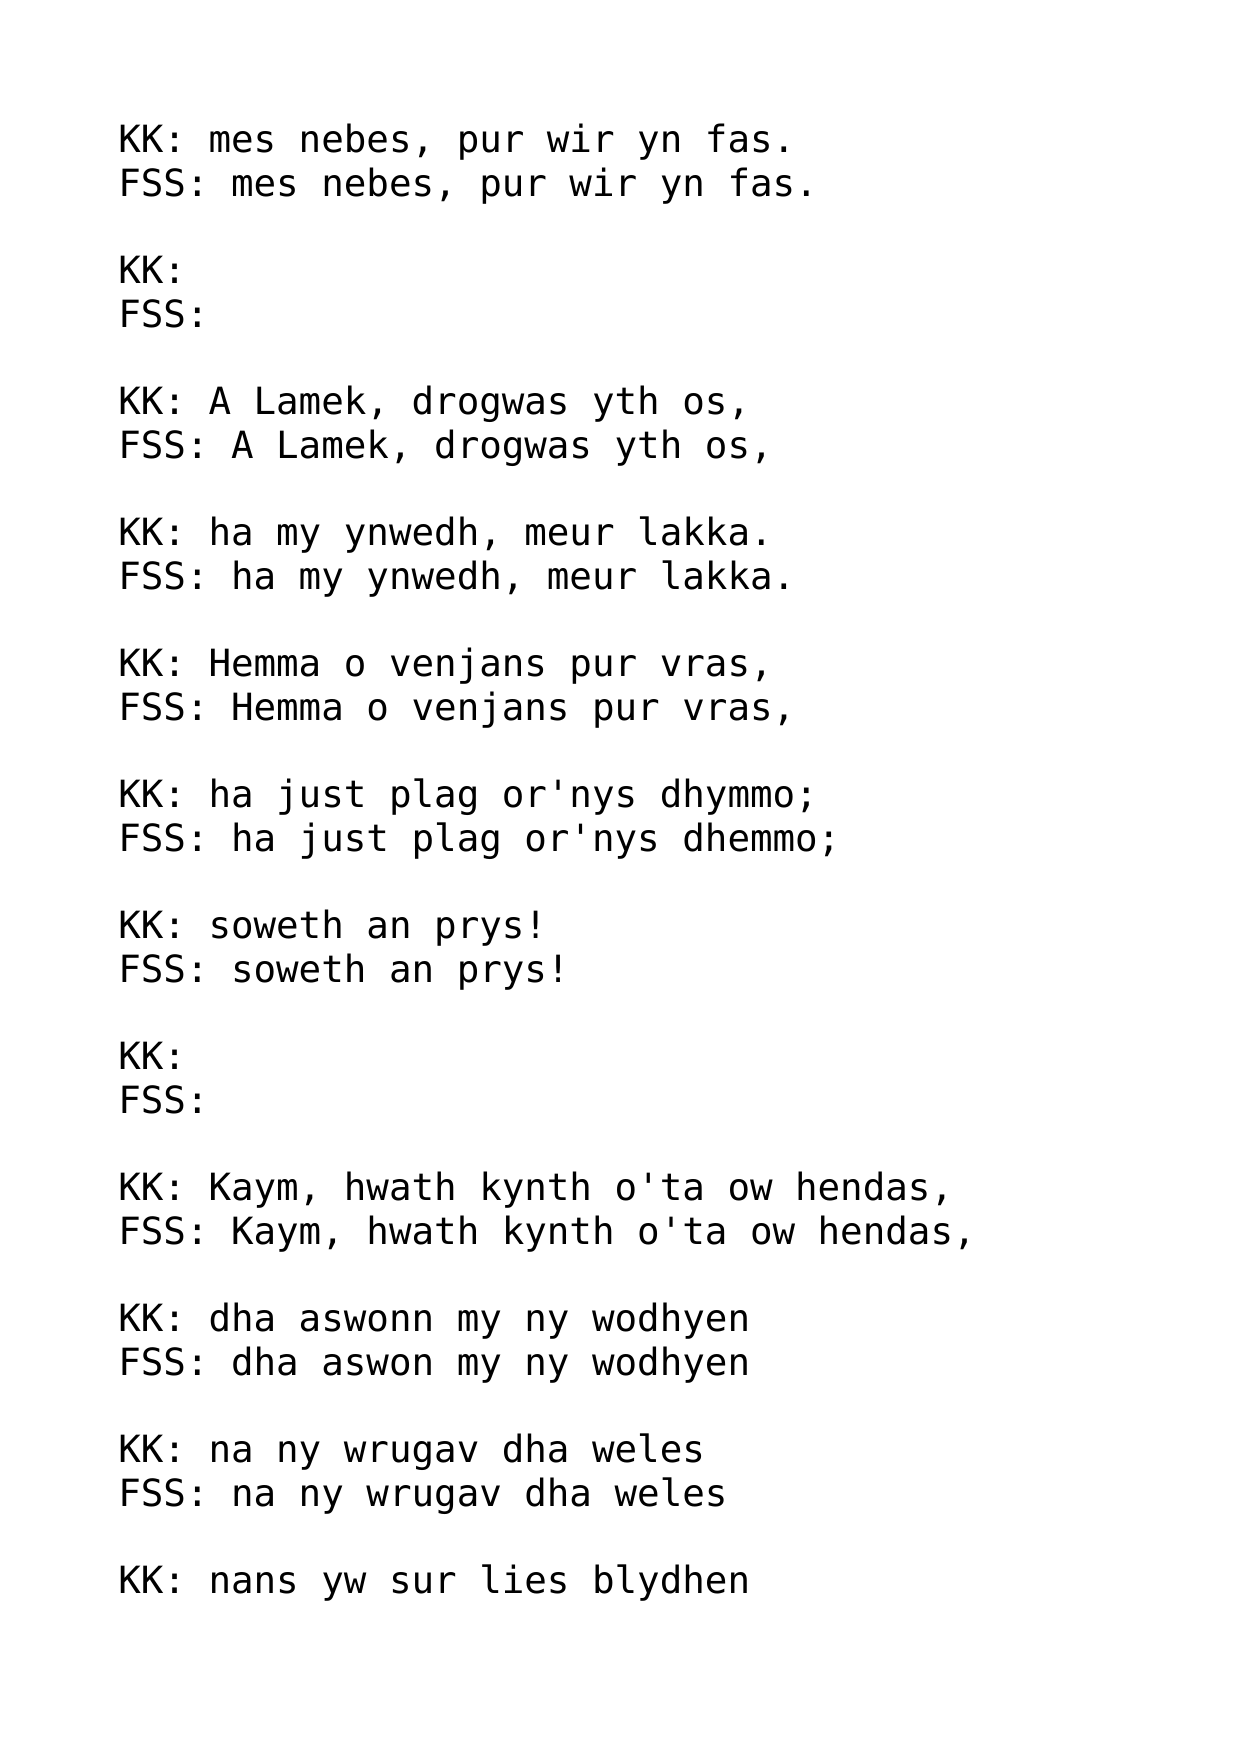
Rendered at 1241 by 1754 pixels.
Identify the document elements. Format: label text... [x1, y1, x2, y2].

text KK: Kaym, hwath kynth o'ta ow hendas, [118, 1166, 1122, 1209]
text KK: ha just plag or'nys dhymmo; [118, 773, 1122, 816]
text KK: [118, 249, 1122, 293]
text KK: mes nebes, pur wir yn fas. [118, 118, 1122, 162]
text FSS: na ny wrugav dha weles [118, 1471, 1122, 1515]
text KK: nans yw sur lies blydhen [118, 1558, 1122, 1602]
text KK: soweth an prys! [118, 904, 1122, 947]
text KK: dha aswonn my ny wodhyen [118, 1297, 1122, 1340]
text FSS: [118, 1078, 1122, 1122]
text FSS: Hemma o venjans pur vras, [118, 686, 1122, 729]
text KK: Hemma o venjans pur vras, [118, 642, 1122, 686]
text FSS: [118, 293, 1122, 336]
text FSS: mes nebes, pur wir yn fas. [118, 162, 1122, 205]
text FSS: Kaym, hwath kynth o'ta ow hendas, [118, 1209, 1122, 1253]
text KK: na ny wrugav dha weles [118, 1427, 1122, 1471]
text FSS: soweth an prys! [118, 947, 1122, 991]
text FSS: A Lamek, drogwas yth os, [118, 424, 1122, 467]
text FSS: ha my ynwedh, meur lakka. [118, 554, 1122, 598]
text KK: A Lamek, drogwas yth os, [118, 380, 1122, 424]
text KK: ha my ynwedh, meur lakka. [118, 511, 1122, 554]
text FSS: dha aswon my ny wodhyen [118, 1340, 1122, 1384]
text FSS: ha just plag or'nys dhemmo; [118, 816, 1122, 860]
text KK: [118, 1035, 1122, 1078]
